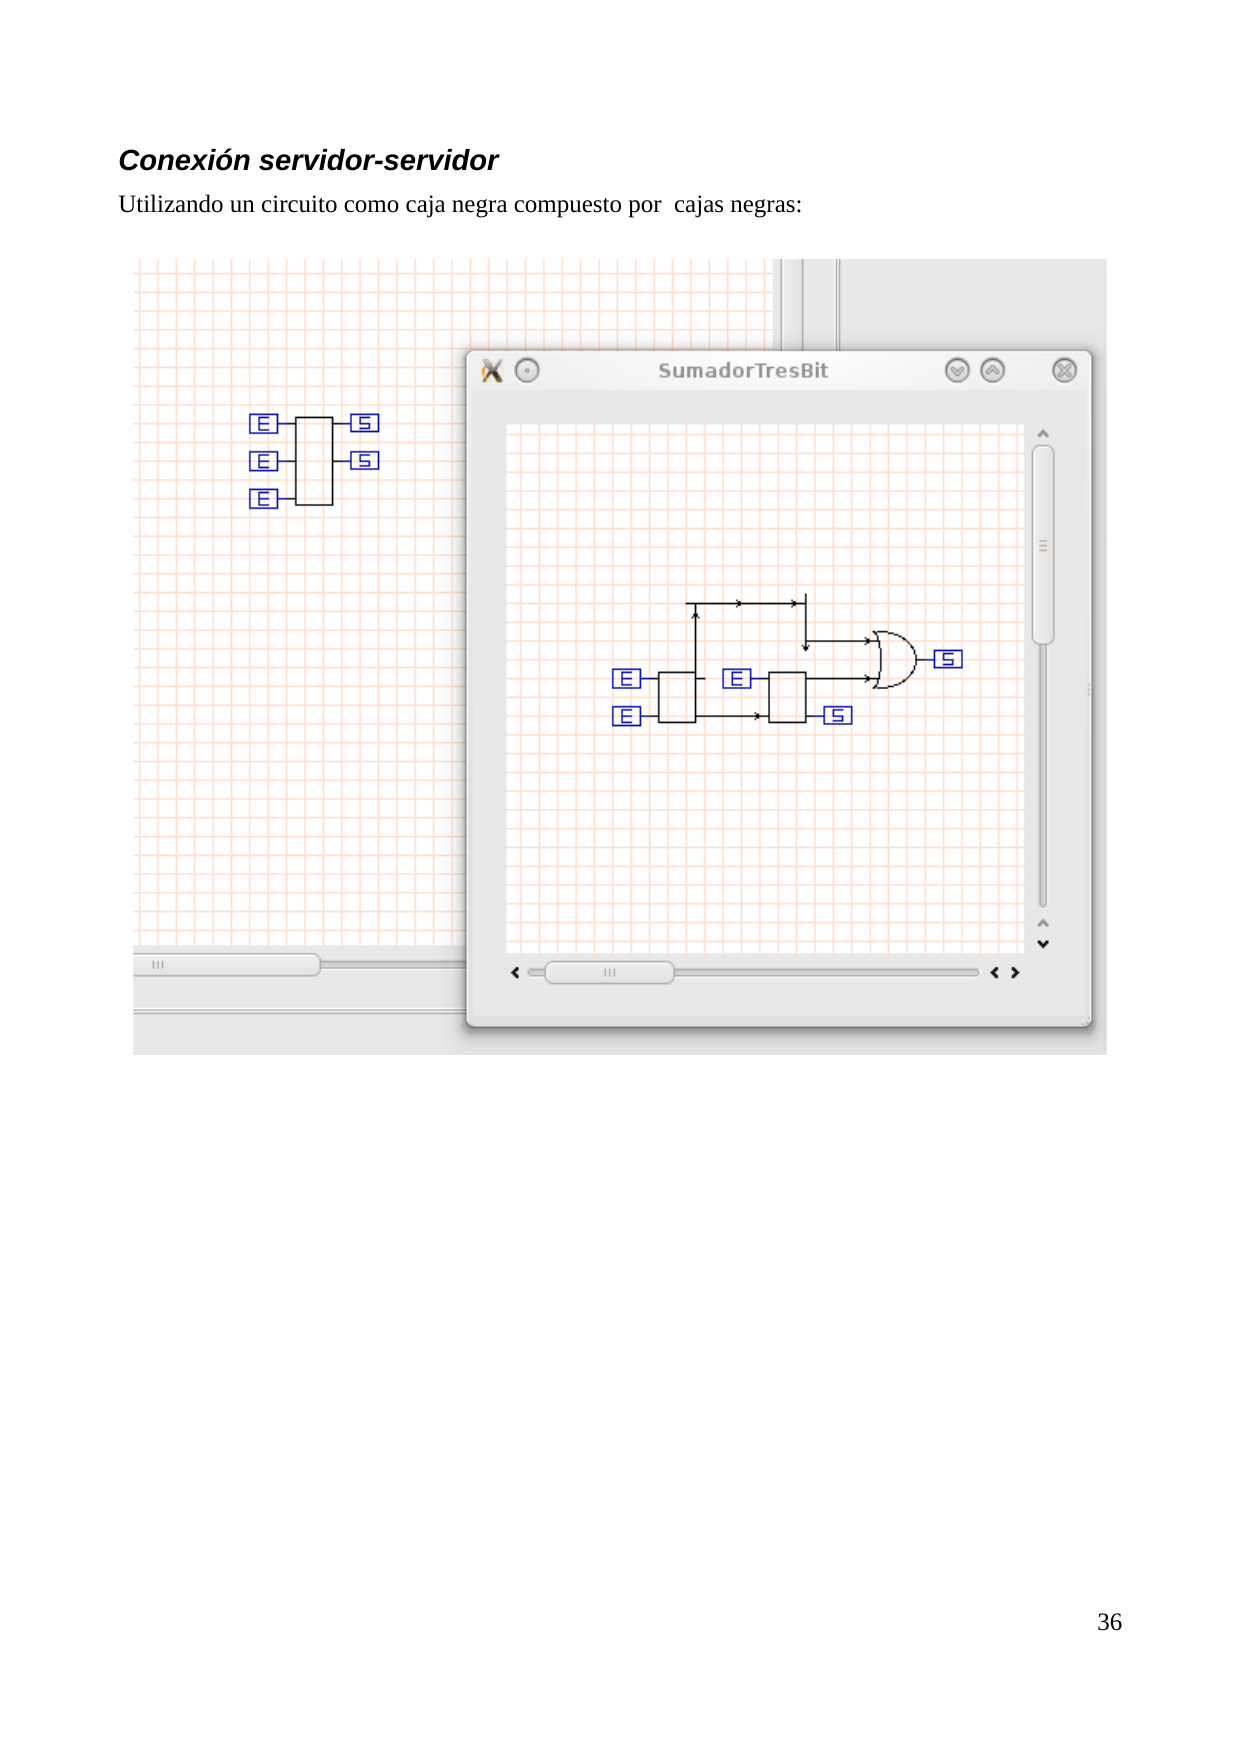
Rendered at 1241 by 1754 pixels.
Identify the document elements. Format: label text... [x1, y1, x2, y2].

text Utilizando un circuito como caja negra compuesto por cajas negras: [118, 189, 1122, 218]
picture [133, 259, 1107, 1055]
subtitle Conexión servidor-servidor [118, 143, 1122, 177]
